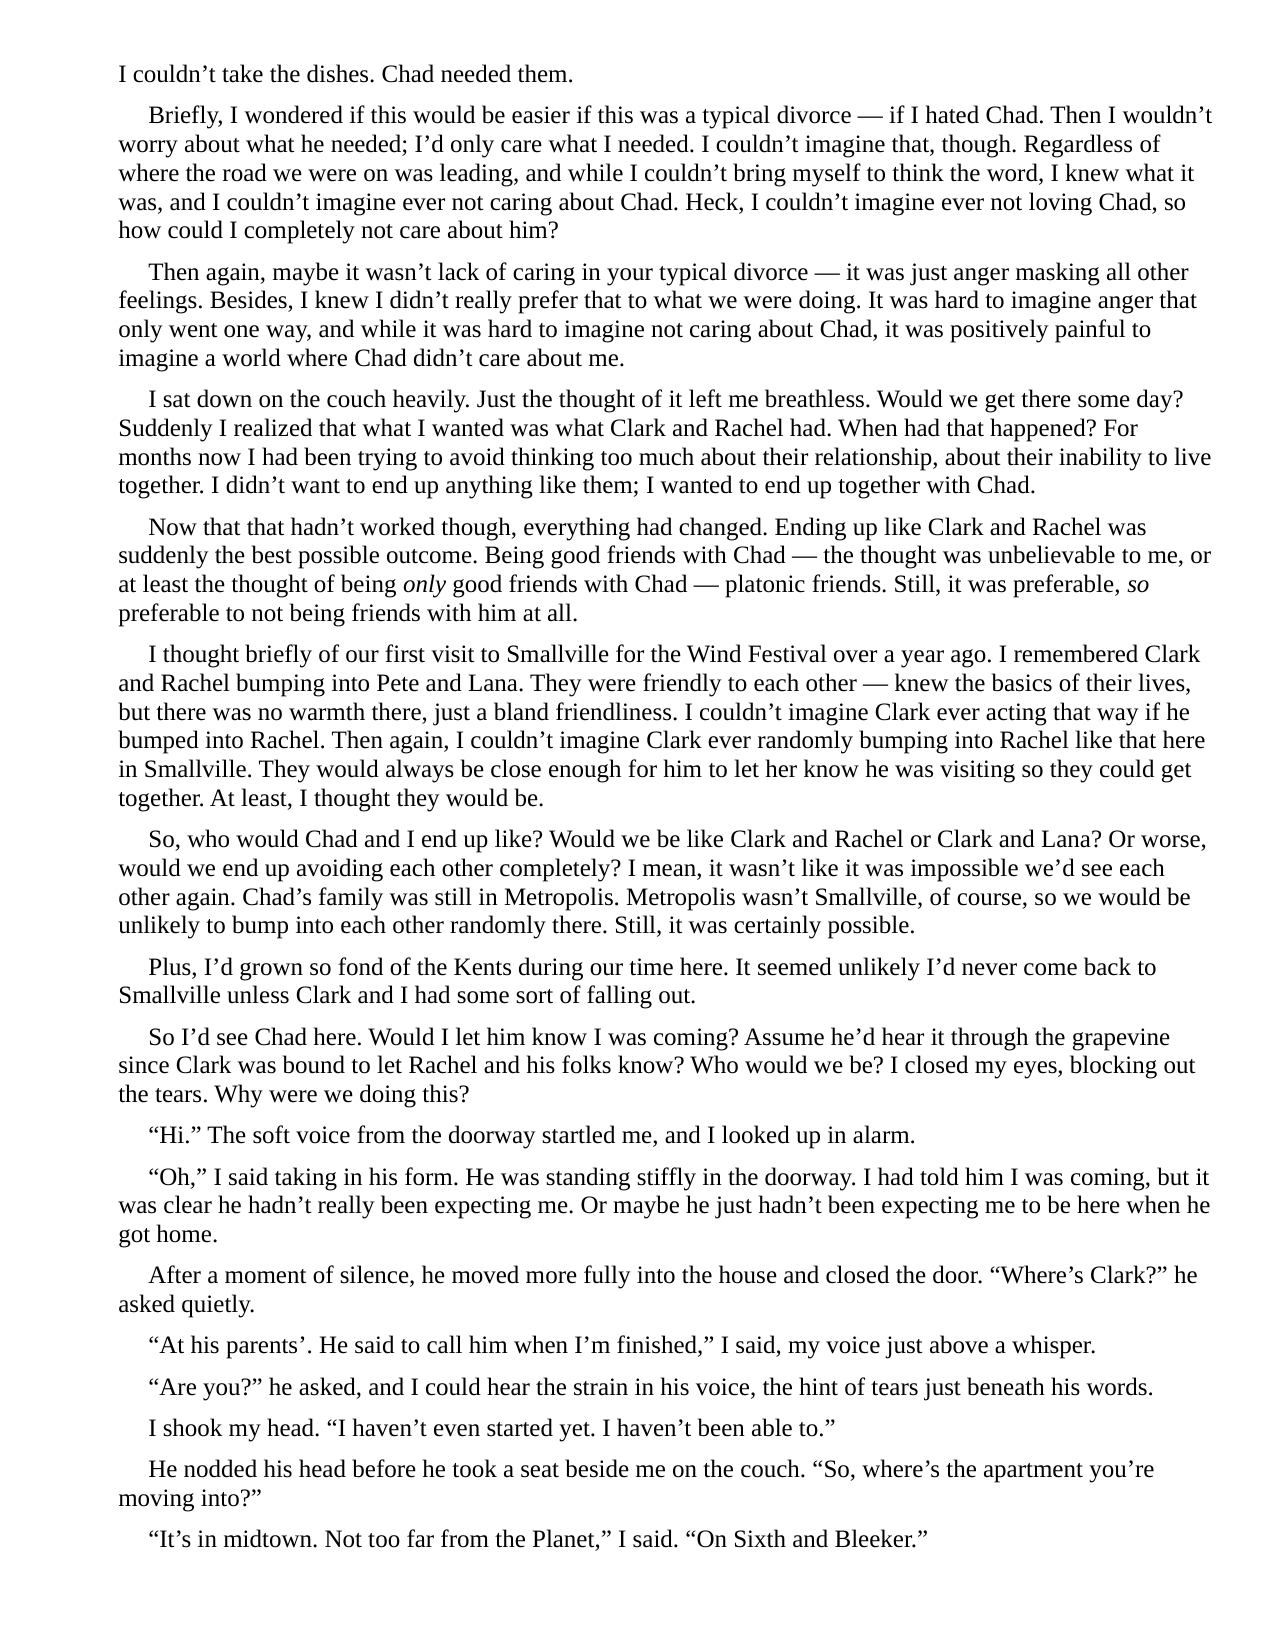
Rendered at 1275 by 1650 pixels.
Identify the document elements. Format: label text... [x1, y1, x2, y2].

text Then again, maybe it wasn’t lack of caring in your typical divorce — it was just anger masking all other feelings. Besides, I knew I didn’t really prefer that to what we were doing. It was hard to imagine anger that only went one way, and while it was hard to imagine not caring about Chad, it was positively painful to imagine a world where Chad didn’t care about me. [118, 257, 1216, 372]
text Now that that hadn’t worked though, everything had changed. Ending up like Clark and Rachel was suddenly the best possible outcome. Being good friends with Chad — the thought was unbelievable to me, or at least the thought of being only good friends with Chad — platonic friends. Still, it was preferable, so preferable to not being friends with him at all. [118, 512, 1216, 627]
text “Are you?” he asked, and I could hear the strain in his voice, the hint of tears just beneath his words. [118, 1372, 1216, 1400]
text He nodded his head before he took a seat beside me on the couch. “So, where’s the apartment you’re moving into?” [118, 1454, 1216, 1512]
text I shook my head. “I haven’t even started yet. I haven’t been able to.” [118, 1413, 1216, 1442]
text “It’s in midtown. Not too far from the Planet,” I said. “On Sixth and Bleeker.” [118, 1524, 1216, 1553]
text I sat down on the couch heavily. Just the thought of it left me breathless. Would we get there some day? Suddenly I realized that what I wanted was what Clark and Rachel had. When had that happened? For months now I had been trying to avoid thinking too much about their relationship, about their inability to live together. I didn’t want to end up anything like them; I wanted to end up together with Chad. [118, 384, 1216, 499]
text “Hi.” The soft voice from the doorway startled me, and I looked up in alarm. [118, 1120, 1216, 1149]
text “At his parents’. He said to call him when I’m finished,” I said, my voice just above a whisper. [118, 1330, 1216, 1359]
text I thought briefly of our first visit to Smallville for the Wind Festival over a year ago. I remembered Clark and Rachel bumping into Pete and Lana. They were friendly to each other — knew the basics of their lives, but there was no warmth there, just a bland friendliness. I couldn’t imagine Clark ever acting that way if he bumped into Rachel. Then again, I couldn’t imagine Clark ever randomly bumping into Rachel like that here in Smallville. They would always be close enough for him to let her know he was visiting so they could get together. At least, I thought they would be. [118, 639, 1216, 812]
text Plus, I’d grown so fond of the Kents during our time here. It seemed unlikely I’d never come back to Smallville unless Clark and I had some sort of falling out. [118, 952, 1216, 1009]
text So I’d see Chad here. Would I let him know I was coming? Assume he’d hear it through the grapevine since Clark was bound to let Rachel and his folks know? Who would we be? I closed my eyes, blocking out the tears. Why were we doing this? [118, 1022, 1216, 1108]
text Briefly, I wondered if this would be easier if this was a typical divorce — if I hated Chad. Then I wouldn’t worry about what he needed; I’d only care what I needed. I couldn’t imagine that, though. Regardless of where the road we were on was leading, and while I couldn’t bring myself to think the word, I knew what it was, and I couldn’t imagine ever not caring about Chad. Heck, I couldn’t imagine ever not loving Chad, so how could I completely not care about him? [118, 100, 1216, 244]
text I couldn’t take the dishes. Chad needed them. [118, 59, 1216, 88]
text After a moment of silence, he moved more fully into the house and closed the door. “Where’s Clark?” he asked quietly. [118, 1260, 1216, 1318]
text “Oh,” I said taking in his form. He was standing stiffly in the doorway. I had told him I was coming, but it was clear he hadn’t really been expecting me. Or maybe he just hadn’t been expecting me to be here when he got home. [118, 1162, 1216, 1248]
text So, who would Chad and I end up like? Would we be like Clark and Rachel or Clark and Lana? Or worse, would we end up avoiding each other completely? I mean, it wasn’t like it was impossible we’d see each other again. Chad’s family was still in Metropolis. Metropolis wasn’t Smallville, of course, so we would be unlikely to bump into each other randomly there. Still, it was certainly possible. [118, 824, 1216, 939]
